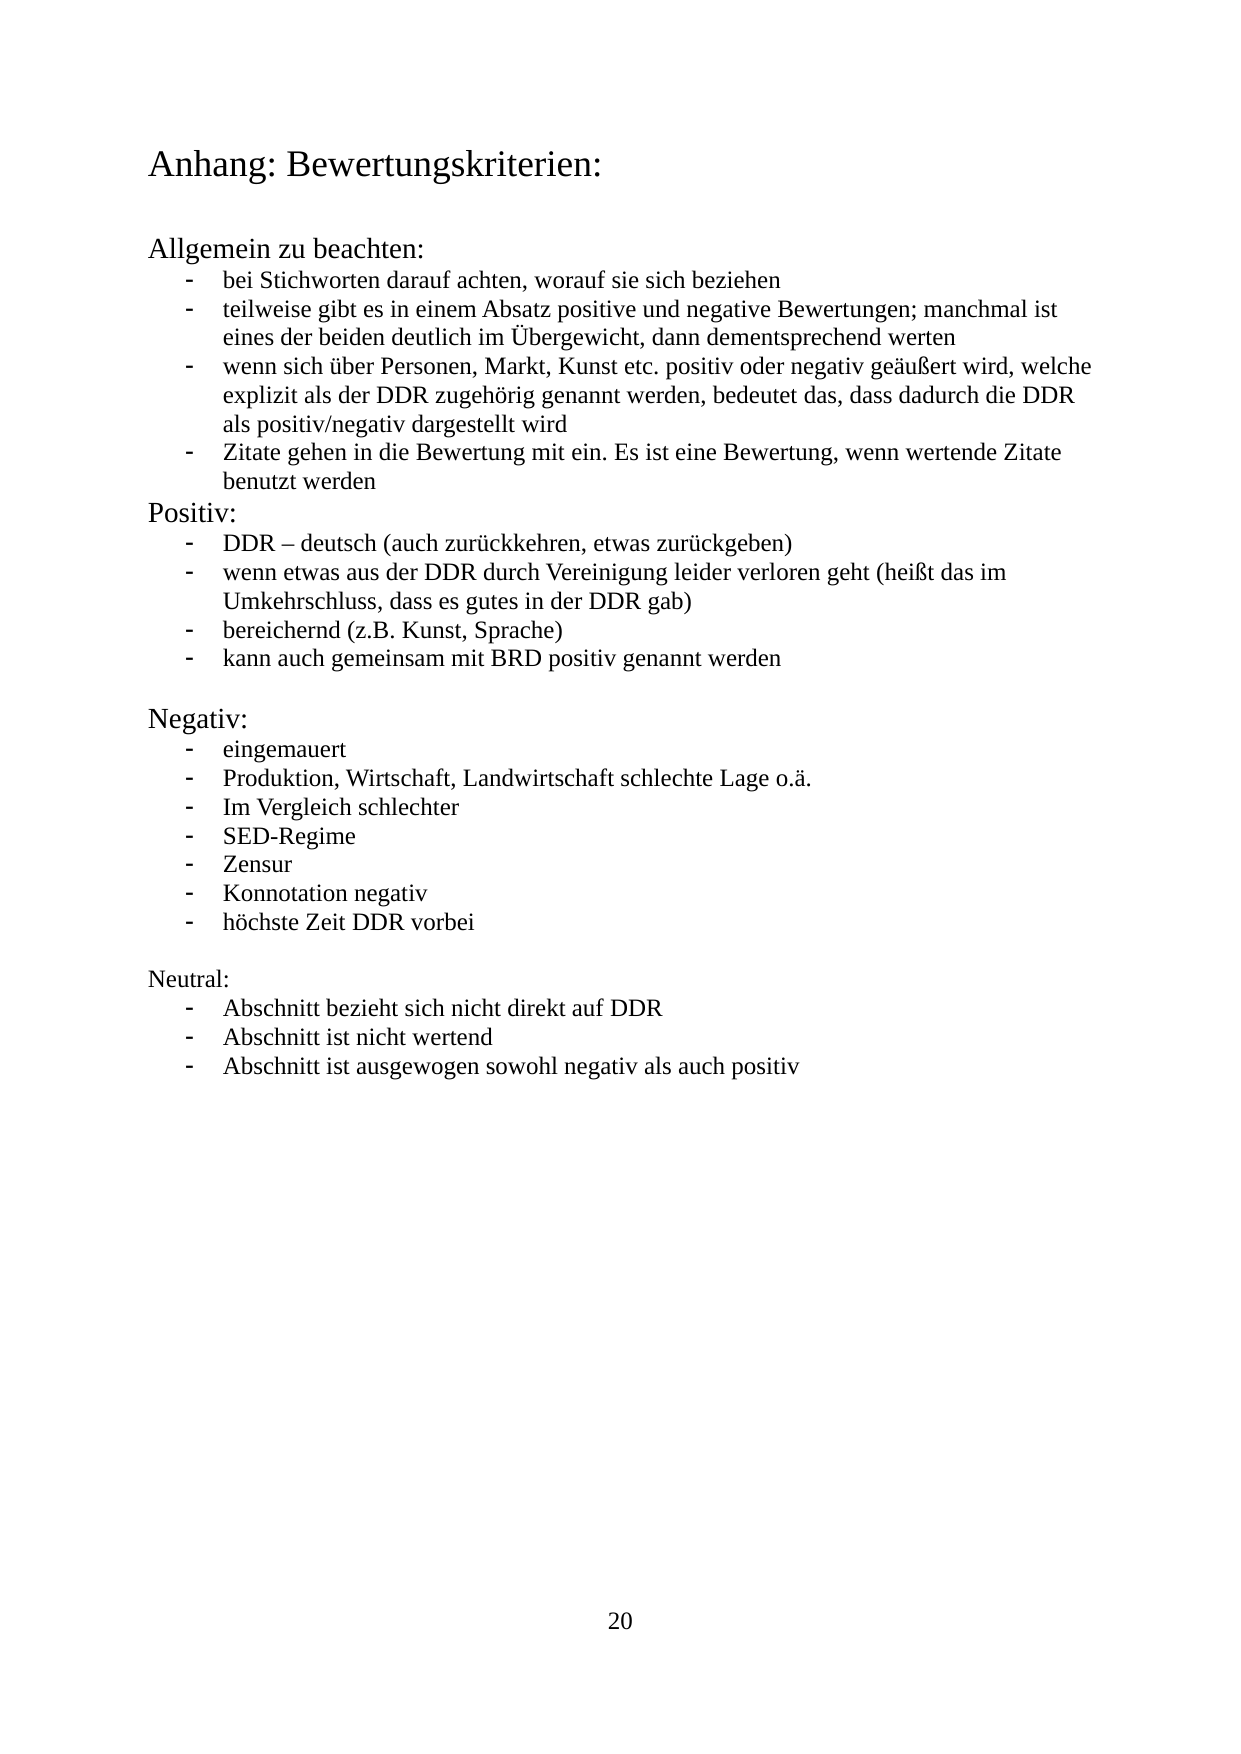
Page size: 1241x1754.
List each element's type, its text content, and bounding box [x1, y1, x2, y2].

list SED-Regime [185, 821, 1093, 849]
list wenn sich über Personen, Markt, Kunst etc. positiv oder negativ geäußert wird, welche explizit als der DDR zugehörig genannt werden, bedeutet das, dass dadurch die DDR als positiv/negativ dargestellt wird [185, 351, 1093, 437]
list kann auch gemeinsam mit BRD positiv genannt werden [185, 643, 1093, 672]
list Abschnitt ist ausgewogen sowohl negativ als auch positiv [185, 1051, 1093, 1079]
list eingemauert [185, 734, 1093, 763]
list höchste Zeit DDR vorbei [185, 907, 1093, 936]
list Produktion, Wirtschaft, Landwirtschaft schlechte Lage o.ä. [185, 763, 1093, 792]
list Zensur [185, 849, 1093, 878]
list Abschnitt bezieht sich nicht direkt auf DDR [185, 993, 1093, 1022]
list Konnotation negativ [185, 878, 1093, 907]
list bei Stichworten darauf achten, worauf sie sich beziehen [185, 265, 1093, 294]
text Neutral: [148, 964, 1093, 993]
list bereichernd (z.B. Kunst, Sprache) [185, 615, 1093, 643]
list Abschnitt ist nicht wertend [185, 1022, 1093, 1051]
list wenn etwas aus der DDR durch Vereinigung leider verloren geht (heißt das im Umkehrschluss, dass es gutes in der DDR gab) [185, 557, 1093, 615]
text Positiv: [148, 495, 1093, 528]
list teilweise gibt es in einem Absatz positive und negative Bewertungen; manchmal ist eines der beiden deutlich im Übergewicht, dann dementsprechend werten [185, 294, 1093, 351]
text Negativ: [148, 701, 1093, 734]
text Allgemein zu beachten: [148, 231, 1093, 265]
text Anhang: Bewertungskriterien: [148, 142, 1093, 185]
list DDR – deutsch (auch zurückkehren, etwas zurückgeben) [185, 528, 1093, 557]
list Im Vergleich schlechter [185, 792, 1093, 821]
list Zitate gehen in die Bewertung mit ein. Es ist eine Bewertung, wenn wertende Zitate benutzt werden [185, 437, 1093, 495]
